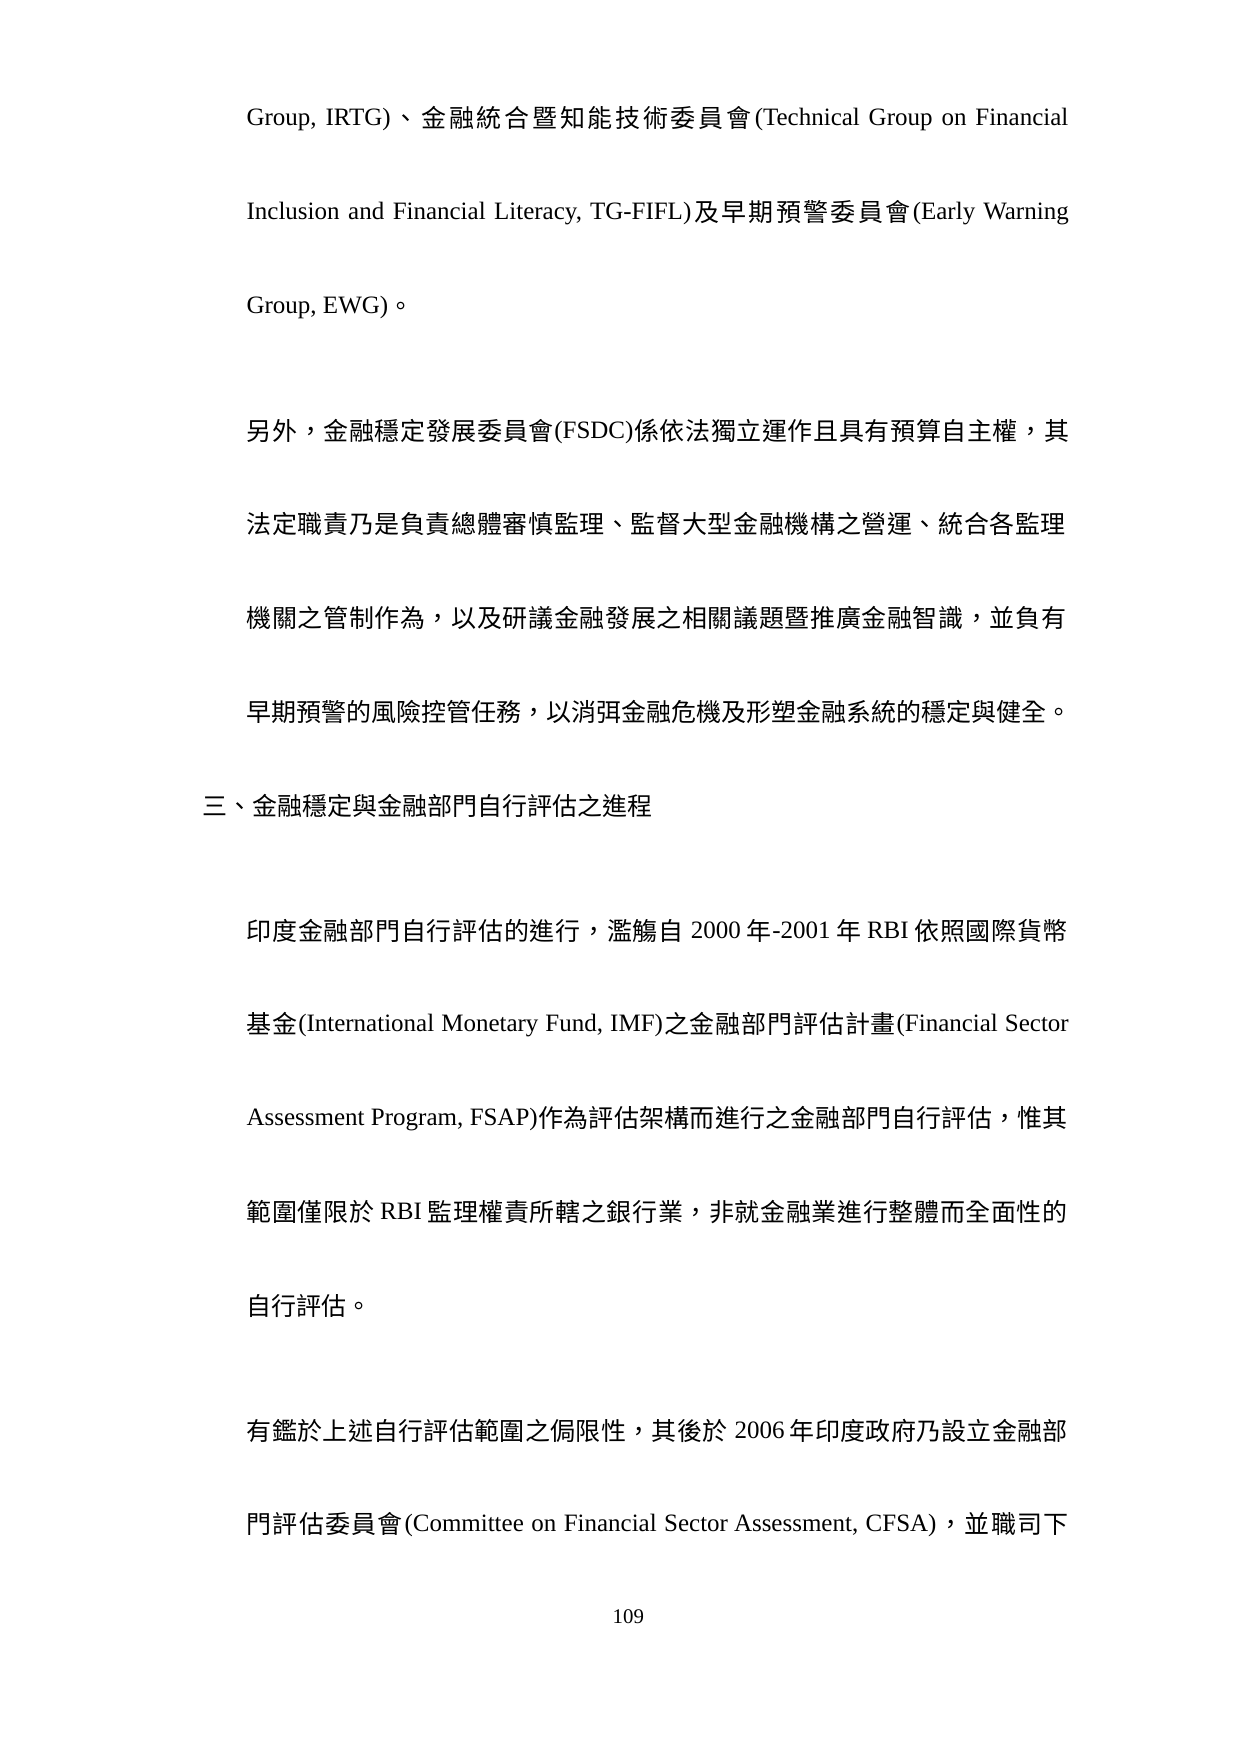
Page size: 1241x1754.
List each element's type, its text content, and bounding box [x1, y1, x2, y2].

text 另外，金融穩定發展委員會(FSDC)係依法獨立運作且具有預算自主權，其法定職責乃是負責總體審慎監理、監督大型金融機構之營運、統合各監理機關之管制作為，以及研議金融發展之相關議題暨推廣金融智識，並負有早期預警的風險控管任務，以消弭金融危機及形塑金融系統的穩定與健全。 [246, 387, 1069, 731]
text 印度金融部門自行評估的進行，濫觴自2000年-2001年RBI依照國際貨幣基金(International Monetary Fund, IMF)之金融部門評估計畫(Financial Sector Assessment Program, FSAP)作為評估架構而進行之金融部門自行評估，惟其範圍僅限於RBI監理權責所轄之銀行業，非就金融業進行整體而全面性的自行評估。 [246, 887, 1069, 1325]
text Group, IRTG)、金融統合暨知能技術委員會(Technical Group on Financial Inclusion and Financial Literacy, TG-FIFL)及早期預警委員會(Early Warning Group, EWG)。 [246, 75, 1069, 325]
text 有鑑於上述自行評估範圍之侷限性，其後於2006年印度政府乃設立金融部門評估委員會(Committee on Financial Sector Assessment, CFSA)，並職司下 [246, 1387, 1069, 1544]
text 三、金融穩定與金融部門自行評估之進程 [202, 762, 1069, 825]
